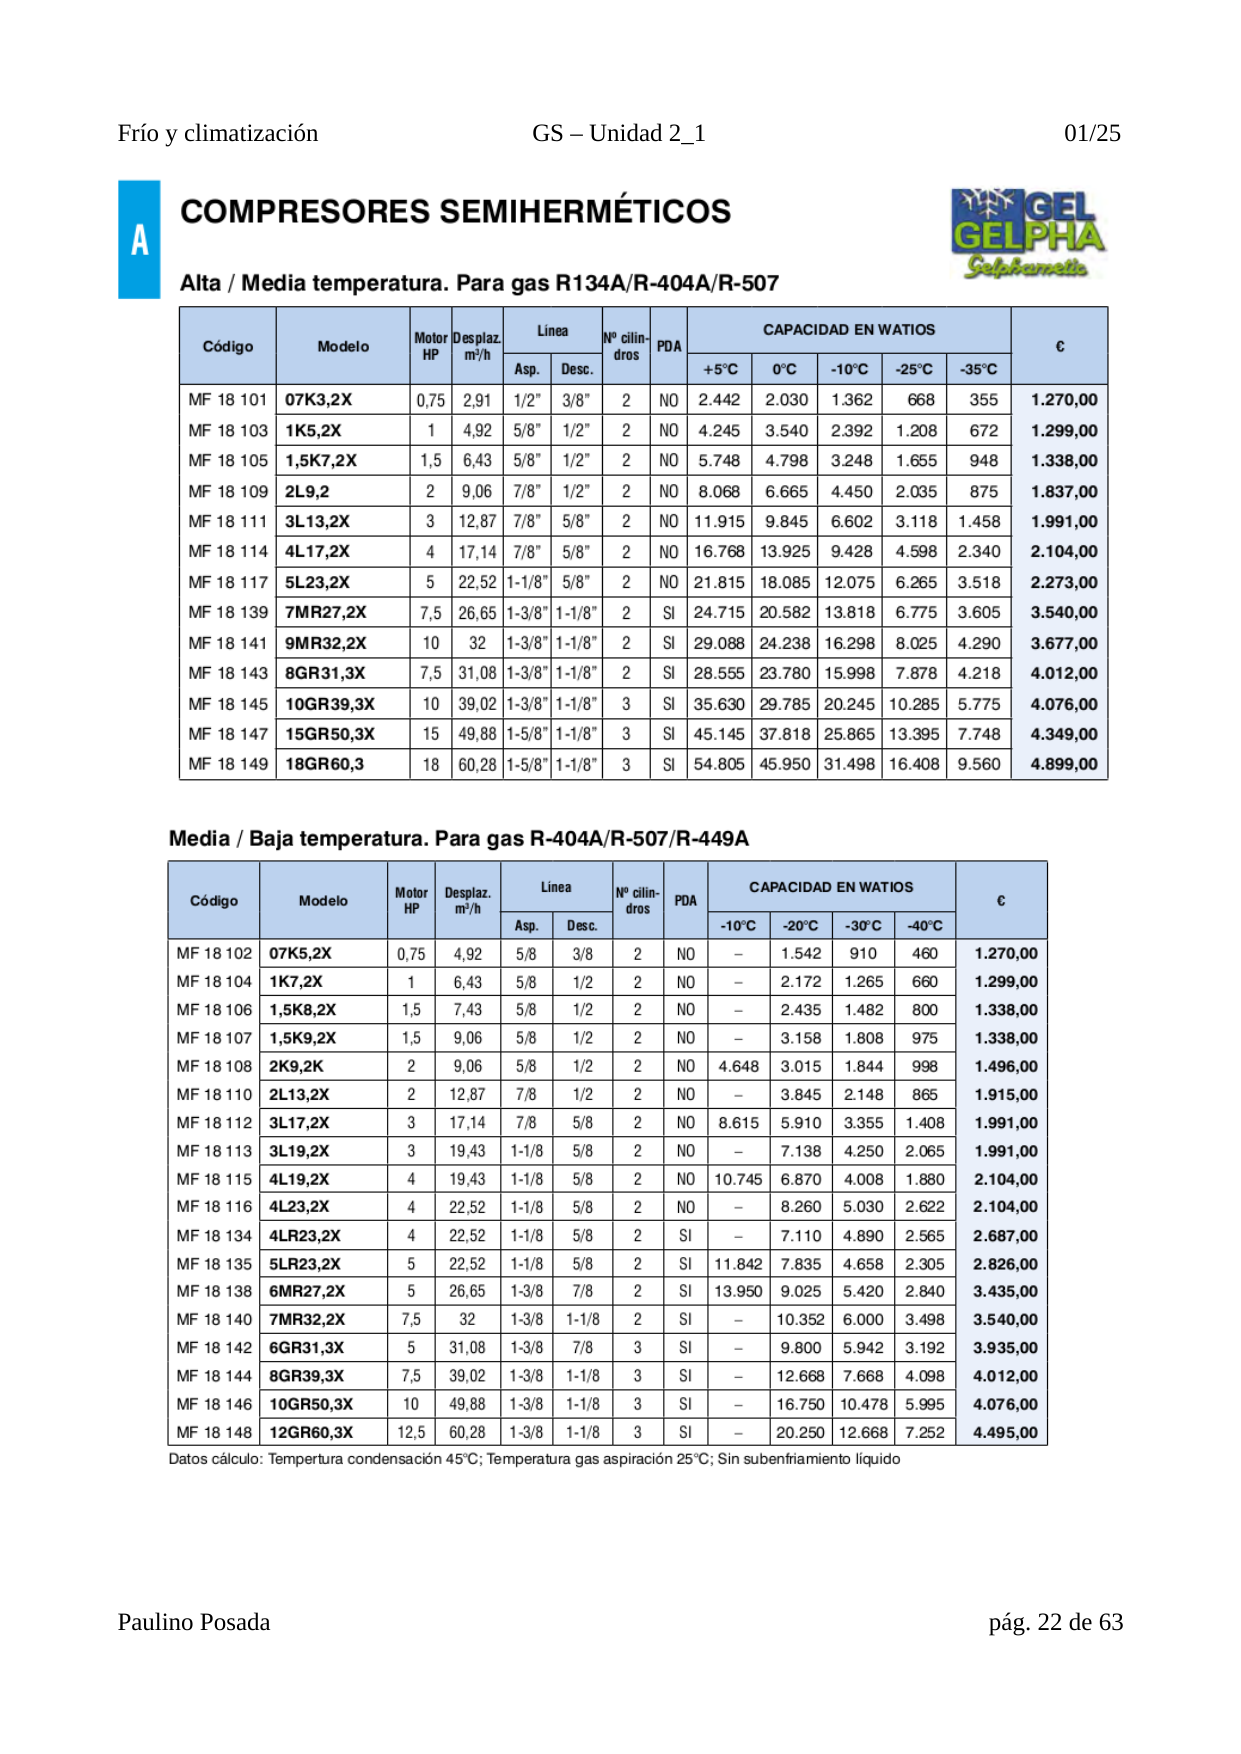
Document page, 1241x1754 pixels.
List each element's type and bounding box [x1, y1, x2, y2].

picture [132, 224, 148, 254]
picture [163, 822, 1064, 1473]
picture [118, 176, 1123, 796]
